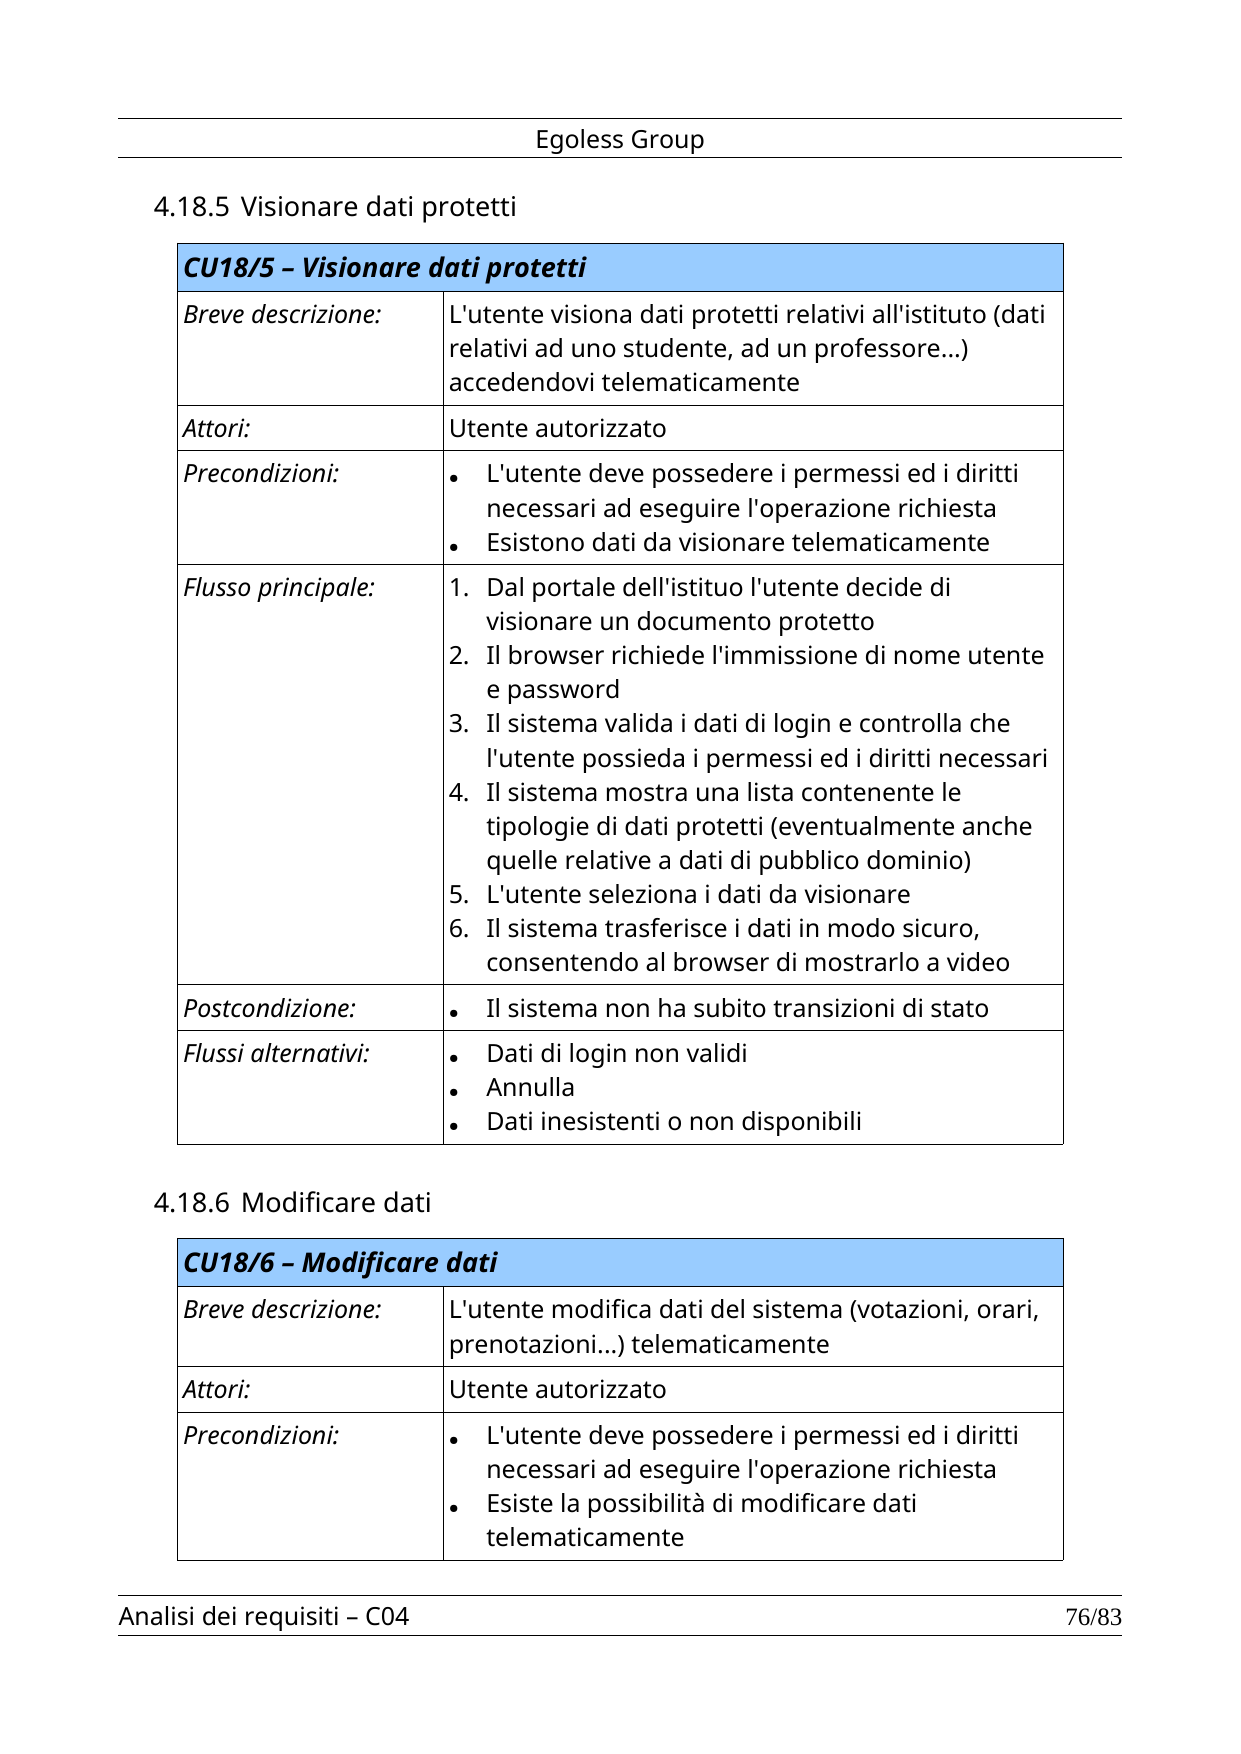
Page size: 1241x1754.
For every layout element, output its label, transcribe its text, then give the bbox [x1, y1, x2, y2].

table_cell Dal portale dell'istituo l'utente decide di visionare un documento protetto Il browser richiede l'immissione di nome utente e password Il sistema valida i dati di login e controlla che l'utente possieda i permessi ed i diritti necessari Il sistema mostra una lista contenente le tipologie di dati protetti (eventualmente anche quelle relative a dati di pubblico dominio) L'utente seleziona i dati da visionare Il sistema trasferisce i dati in modo sicuro, consentendo al browser di mostrarlo a video [444, 565, 1063, 984]
table_cell Breve descrizione: [178, 1287, 443, 1366]
subtitle Modificare dati [153, 1183, 1122, 1220]
table_header CU18/5 – Visionare dati protetti [178, 244, 1063, 291]
table_cell L'utente deve possedere i permessi ed i diritti necessari ad eseguire l'operazione richiesta Esistono dati da visionare telematicamente [444, 451, 1063, 564]
table_cell Attori: [178, 1367, 443, 1412]
table_cell Postcondizione: [178, 985, 443, 1030]
table_cell L'utente deve possedere i permessi ed i diritti necessari ad eseguire l'operazione richiesta Esiste la possibilità di modificare dati telematicamente [444, 1413, 1063, 1559]
subtitle Visionare dati protetti [153, 188, 1122, 225]
table_cell Precondizioni: [178, 451, 443, 564]
table_cell Attori: [178, 406, 443, 450]
table_cell Utente autorizzato [444, 1367, 1063, 1412]
table_cell Precondizioni: [178, 1413, 443, 1559]
table_cell Il sistema non ha subito transizioni di stato [444, 985, 1063, 1030]
table_header CU18/6 – Modificare dati [178, 1239, 1063, 1286]
table_cell Dati di login non validi Annulla Dati inesistenti o non disponibili [444, 1031, 1063, 1144]
table_cell L'utente visiona dati protetti relativi all'istituto (dati relativi ad uno studente, ad un professore...) accedendovi telematicamente [444, 292, 1063, 405]
table_cell L'utente modifica dati del sistema (votazioni, orari, prenotazioni...) telematicamente [444, 1287, 1063, 1366]
table_cell Flussi alternativi: [178, 1031, 443, 1144]
table_cell Flusso principale: [178, 565, 443, 984]
table_cell Utente autorizzato [444, 406, 1063, 450]
table_cell Breve descrizione: [178, 292, 443, 405]
